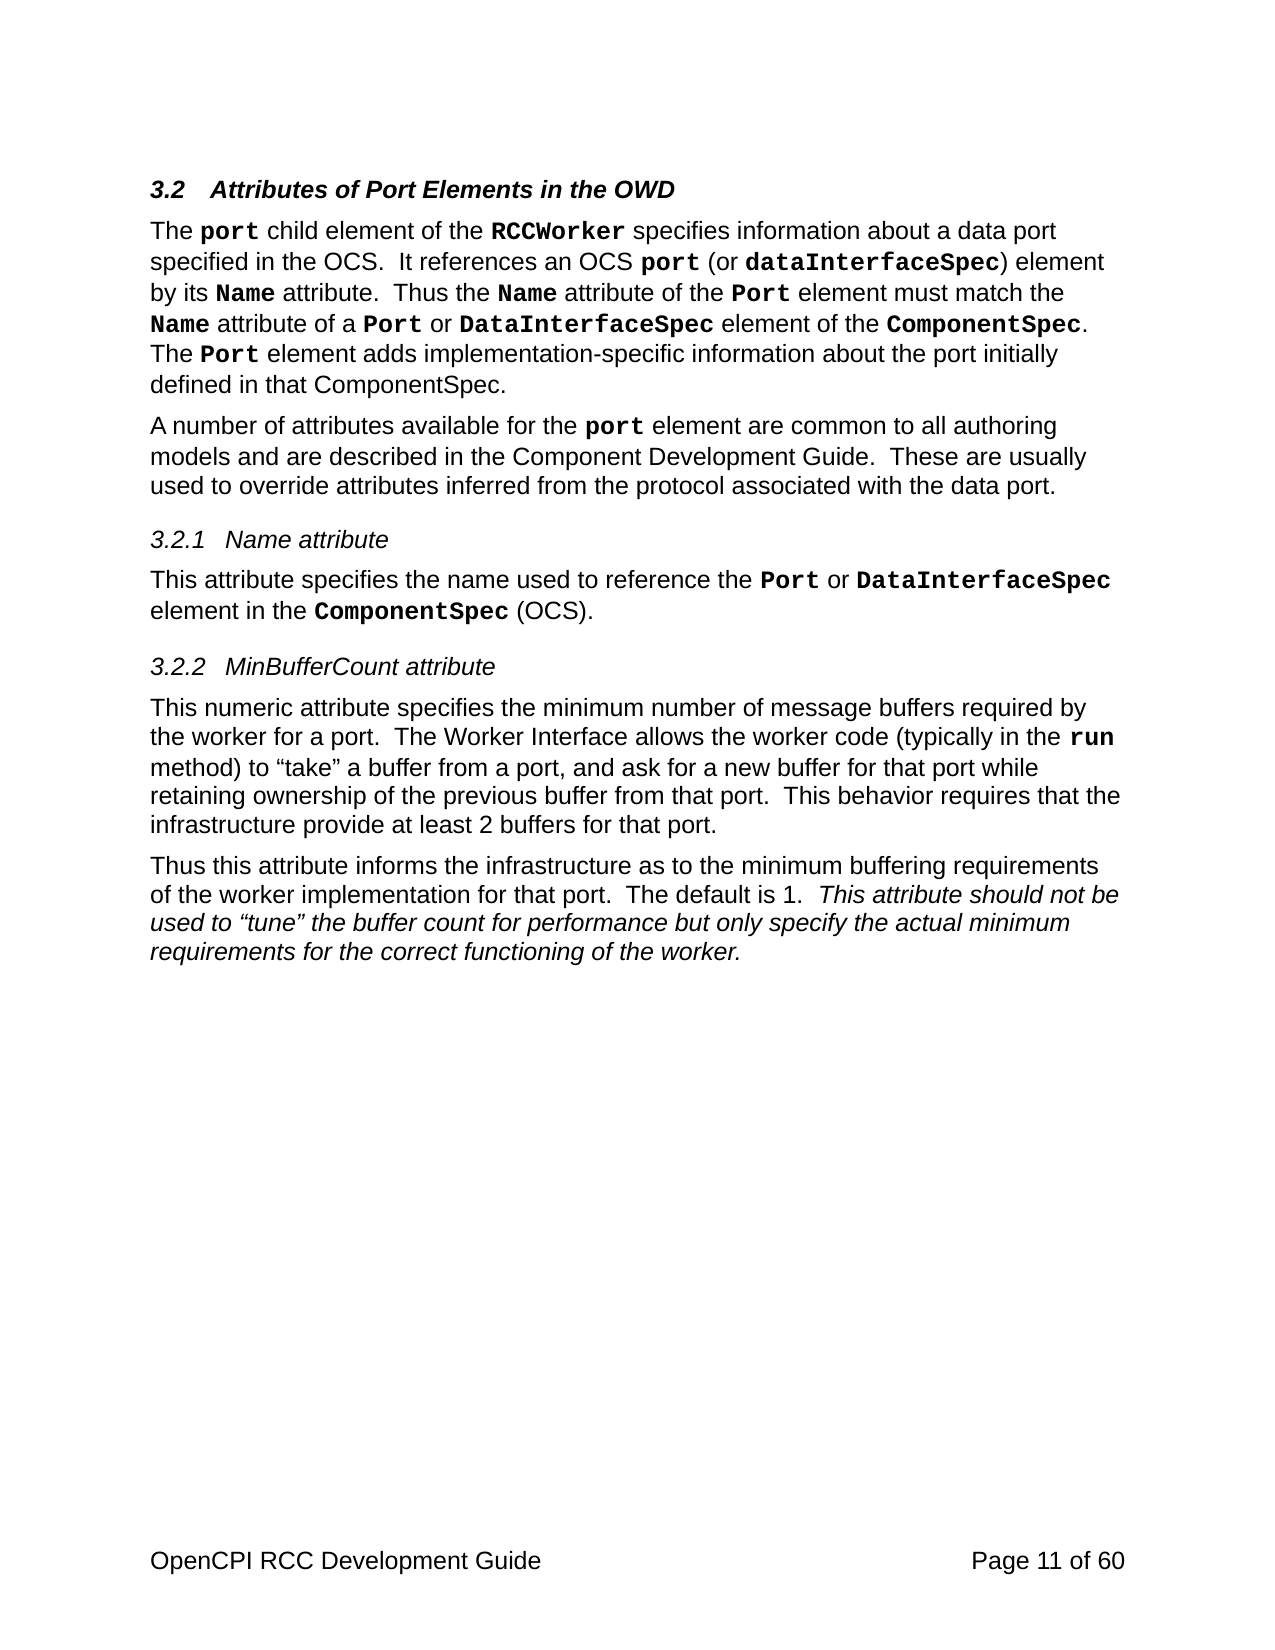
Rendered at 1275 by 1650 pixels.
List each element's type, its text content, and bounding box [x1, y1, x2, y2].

subtitle Attributes of Port Elements in the OWD [150, 175, 1125, 204]
text This numeric attribute specifies the minimum number of message buffers required by the worker for a port. The Worker Interface allows the worker code (typically in the run method) to “take” a buffer from a port, and ask for a new buffer for that port while retaining ownership of the previous buffer from that port. This behavior requires that the infrastructure provide at least 2 buffers for that port. [150, 693, 1125, 839]
text The port child element of the RCCWorker specifies information about a data port specified in the OCS. It references an OCS port (or dataInterfaceSpec) element by its Name attribute. Thus the Name attribute of the Port element must match the Name attribute of a Port or DataInterfaceSpec element of the ComponentSpec. The Port element adds implementation-specific information about the port initially defined in that ComponentSpec. [150, 216, 1125, 399]
subtitle Name attribute [150, 524, 1125, 553]
subtitle MinBufferCount attribute [150, 652, 1125, 681]
text This attribute specifies the name used to reference the Port or DataInterfaceSpec element in the ComponentSpec (OCS). [150, 565, 1125, 627]
text Thus this attribute informs the infrastructure as to the minimum buffering requirements of the worker implementation for that port. The default is 1. This attribute should not be used to “tune” the buffer count for performance but only specify the actual minimum requirements for the correct functioning of the worker. [150, 851, 1125, 966]
text A number of attributes available for the port element are common to all authoring models and are described in the Component Development Guide. These are usually used to override attributes inferred from the protocol associated with the data port. [150, 411, 1125, 499]
